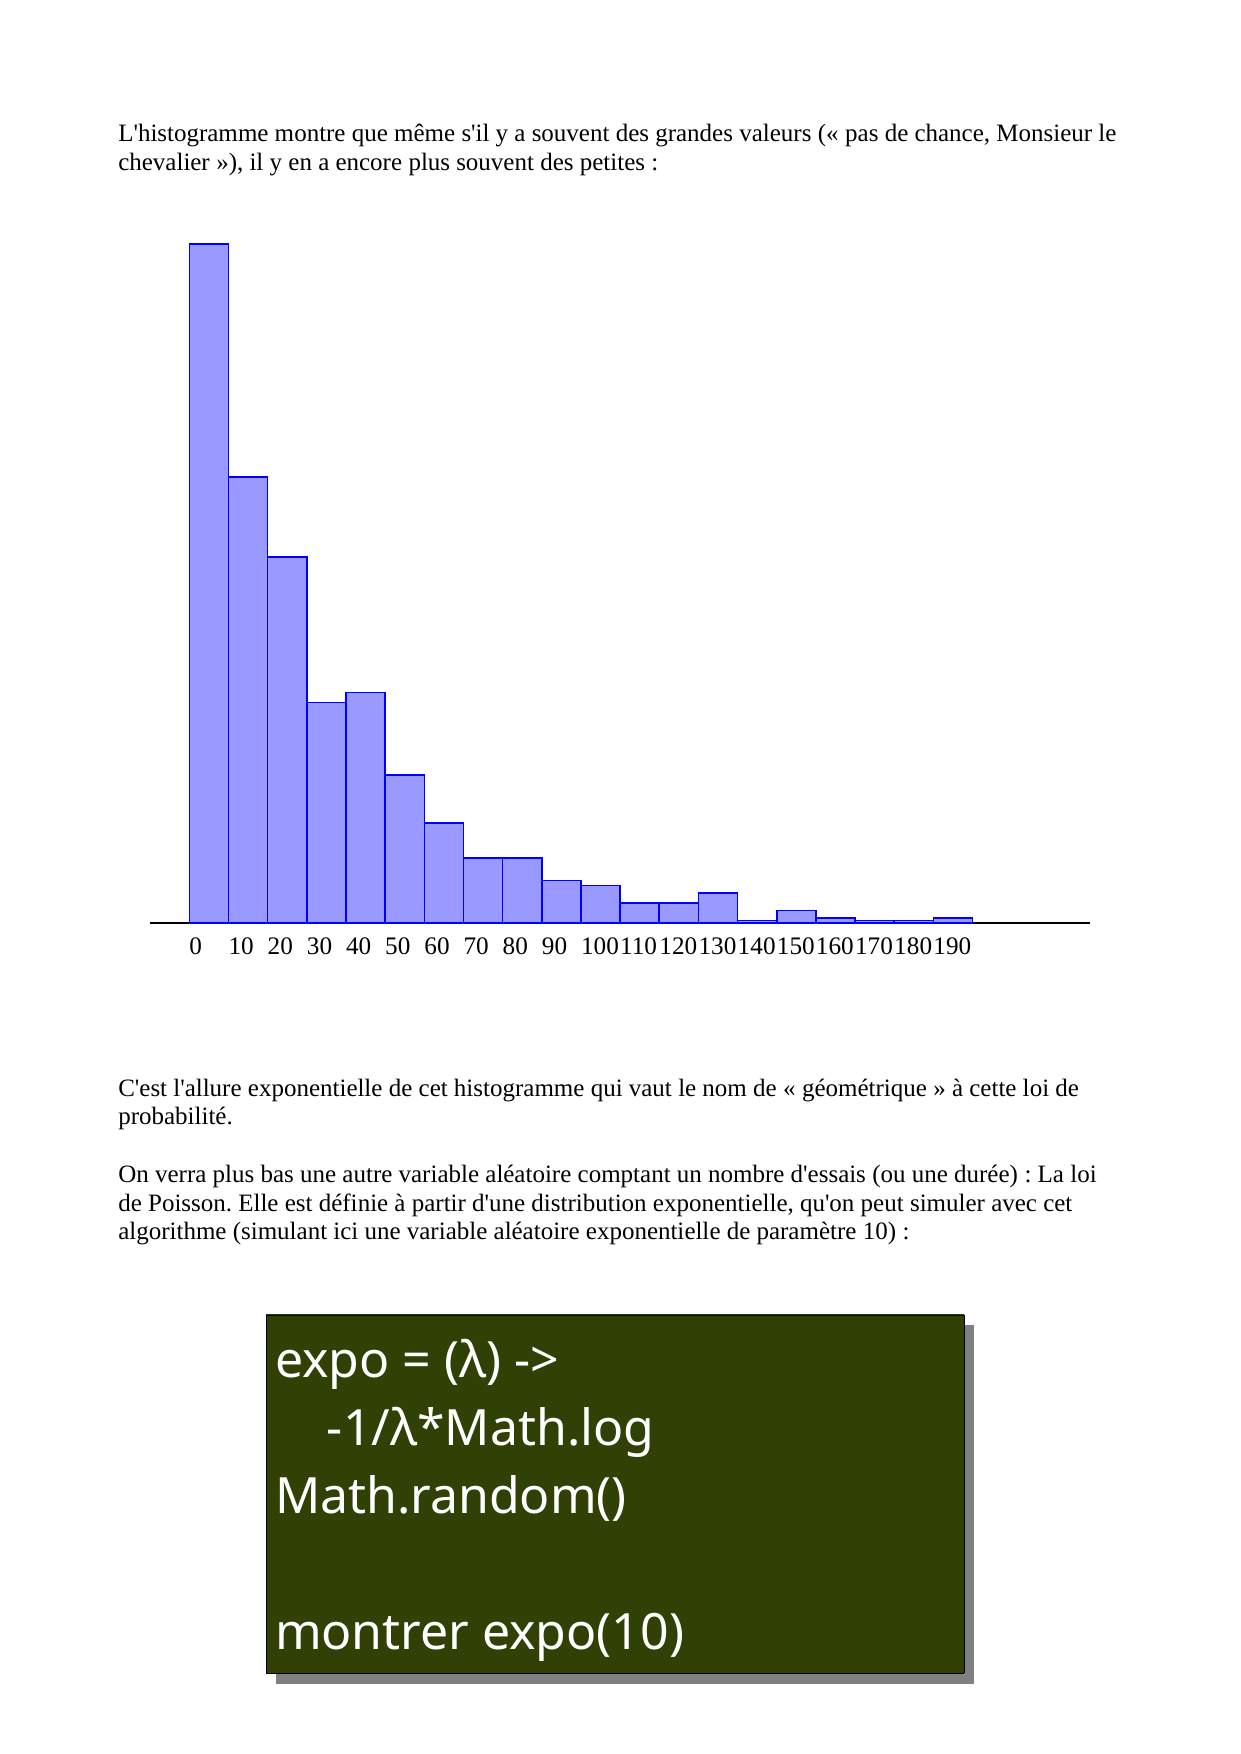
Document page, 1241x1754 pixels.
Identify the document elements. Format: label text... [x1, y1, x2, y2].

text L'histogramme montre que même s'il y a souvent des grandes valeurs (« pas de chance, Monsieur le chevalier »), il y en a encore plus souvent des petites : [118, 118, 1122, 176]
text montrer expo(10) [275, 1596, 955, 1664]
text On verra plus bas une autre variable aléatoire comptant un nombre d'essais (ou une durée) : La loi de Poisson. Elle est définie à partir d'une distribution exponentielle, qu'on peut simuler avec cet algorithme (simulant ici une variable aléatoire exponentielle de paramètre 10) : [118, 1159, 1122, 1245]
text C'est l'allure exponentielle de cet histogramme qui vaut le nom de « géométrique » à cette loi de probabilité. [118, 1073, 1122, 1130]
text -1/λ*Math.log Math.random() [275, 1392, 955, 1528]
text expo = (λ) -> [275, 1323, 955, 1392]
